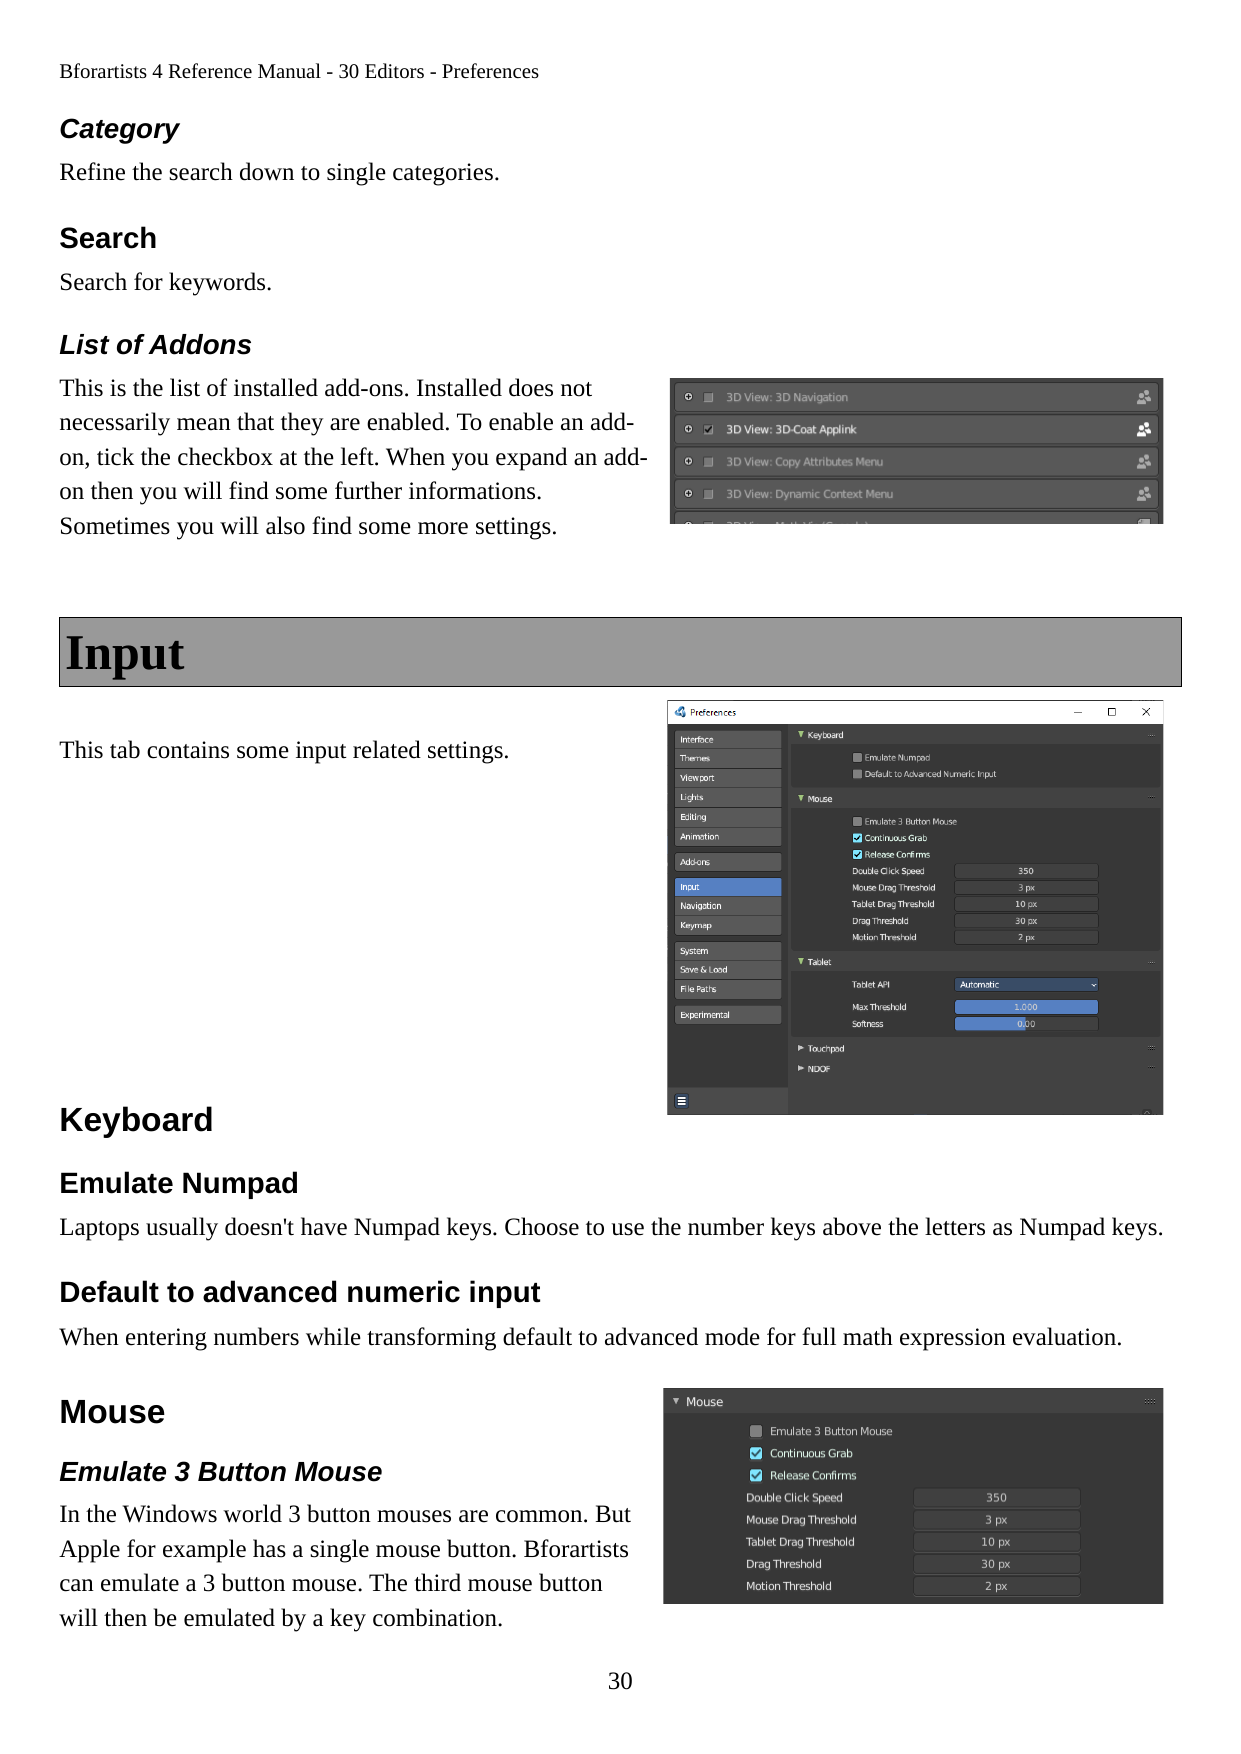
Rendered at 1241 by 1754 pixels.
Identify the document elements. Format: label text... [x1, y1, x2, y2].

subtitle Default to advanced numeric input [59, 1275, 1181, 1309]
subtitle Search [59, 221, 1181, 254]
subtitle Emulate Numpad [59, 1166, 1181, 1199]
subtitle [1164, 1455, 1181, 1487]
text Refine the search down to single categories. [59, 157, 1181, 186]
text This tab contains some input related settings. [59, 736, 667, 764]
picture [667, 700, 1164, 1115]
subtitle Mouse [59, 1392, 663, 1430]
subtitle [1164, 1392, 1181, 1430]
subtitle Keyboard [59, 1100, 1181, 1138]
text When entering numbers while transforming default to advanced mode for full math expression evaluation. [59, 1322, 1181, 1350]
subtitle List of Addons [59, 328, 1181, 360]
text Search for keywords. [59, 267, 1181, 296]
text In the Windows world 3 button mouses are common. But Apple for example has a single mouse button. Bforartists can emulate a 3 button mouse. The third mouse button will then be emulated by a key combination. [59, 1499, 1181, 1632]
subtitle Category [59, 113, 1181, 144]
text This is the list of installed add-ons. Installed does not necessarily mean that they are enabled. To enable an add-on, tick the checkbox at the left. When you expand an add-on then you will find some further informations. Sometimes you will also find some more settings. [59, 373, 1181, 539]
subtitle Emulate 3 Button Mouse [59, 1455, 663, 1487]
text Laptops usually doesn't have Numpad keys. Choose to use the number keys above the letters as Numpad keys. [59, 1212, 1181, 1241]
table_header Input [60, 618, 1181, 686]
picture [669, 378, 1164, 524]
